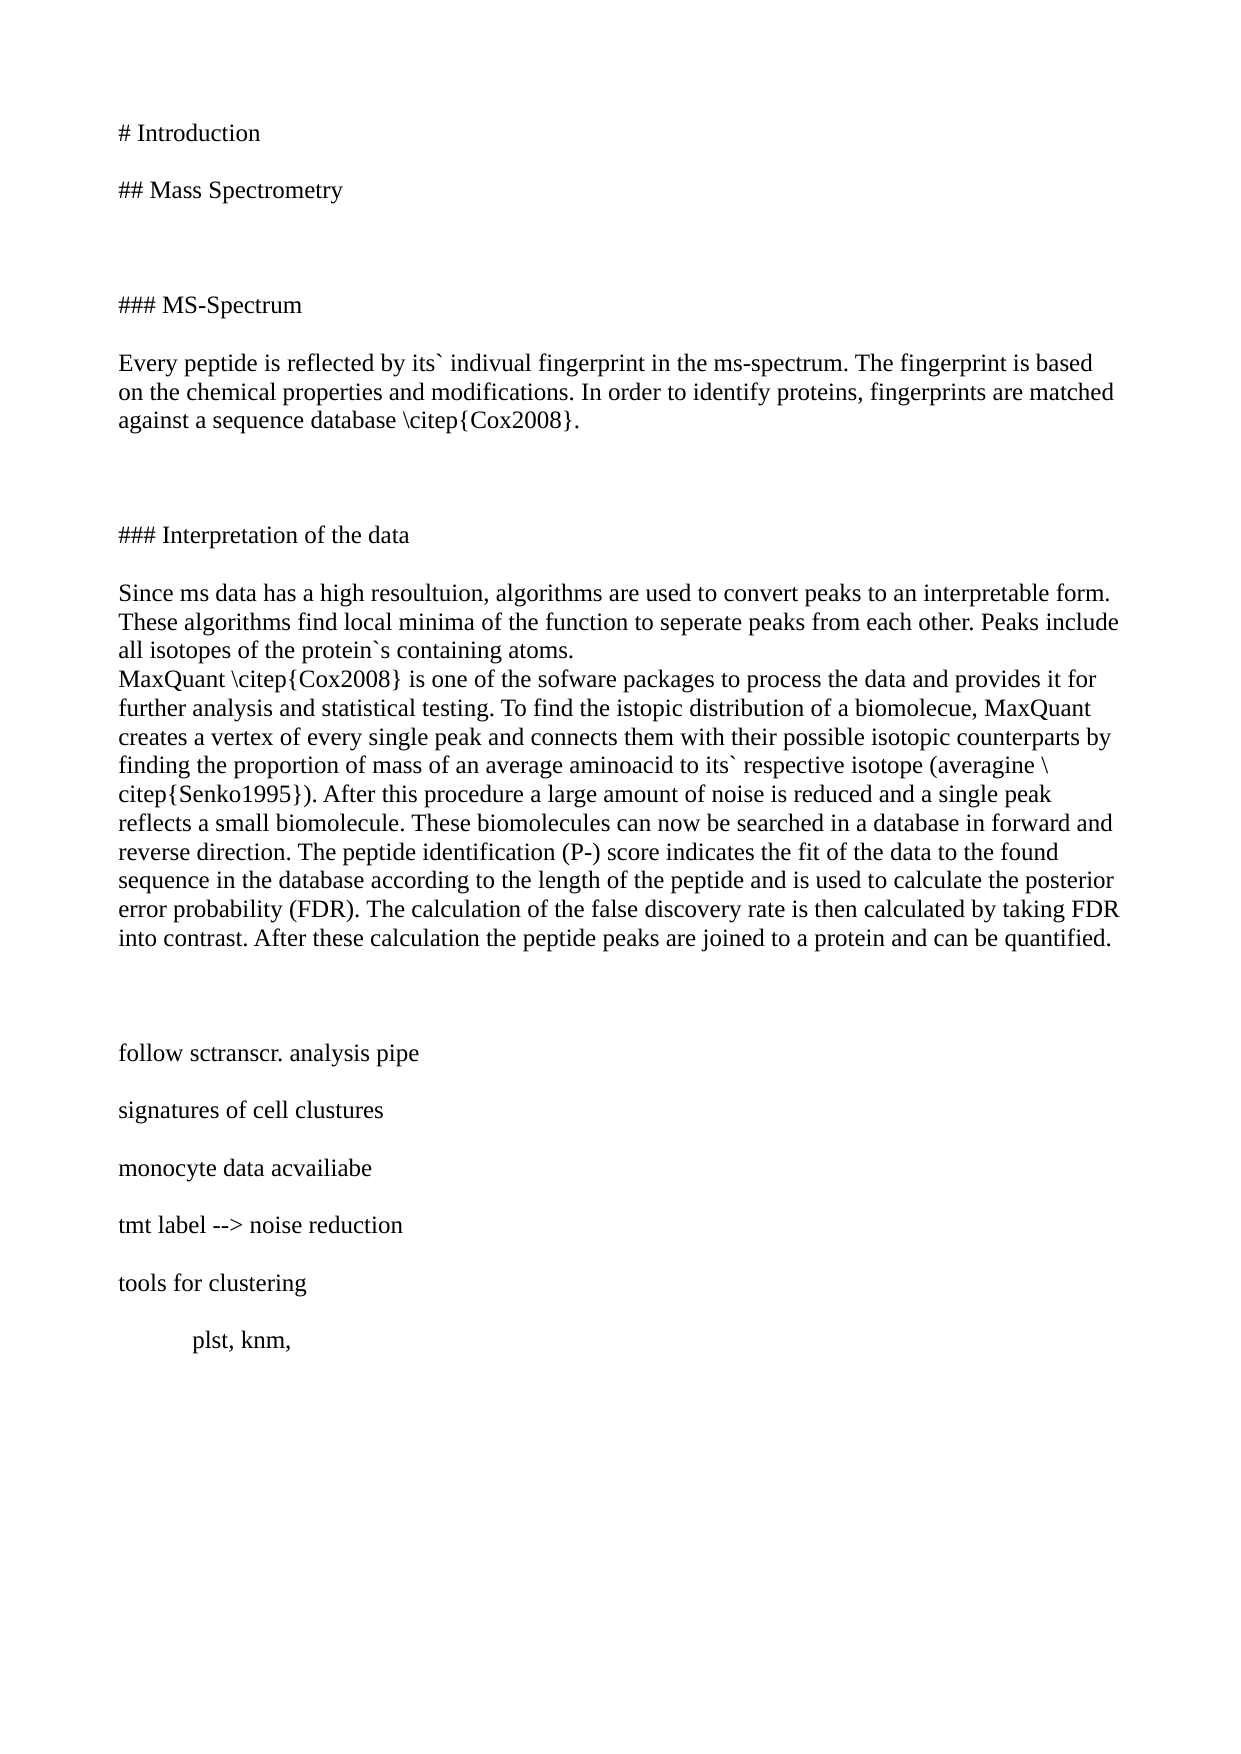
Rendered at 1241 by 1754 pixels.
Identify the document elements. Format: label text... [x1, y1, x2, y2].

text tmt label --> noise reduction [118, 1211, 1122, 1239]
text MaxQuant \citep{Cox2008} is one of the sofware packages to process the data and provides it for further analysis and statistical testing. To find the istopic distribution of a biomolecue, MaxQuant creates a vertex of every single peak and connects them with their possible isotopic counterparts by finding the proportion of mass of an average aminoacid to its` respective isotope (averagine \citep{Senko1995}). After this procedure a large amount of noise is reduced and a single peak reflects a small biomolecule. These biomolecules can now be searched in a database in forward and reverse direction. The peptide identification (P-) score indicates the fit of the data to the found sequence in the database according to the length of the peptide and is used to calculate the posterior error probability (FDR). The calculation of the false discovery rate is then calculated by taking FDR into contrast. After these calculation the peptide peaks are joined to a protein and can be quantified. [118, 664, 1122, 952]
text signatures of cell clustures [118, 1096, 1122, 1124]
text # Introduction [118, 118, 1122, 147]
text follow sctranscr. analysis pipe [118, 1038, 1122, 1067]
text tools for clustering [118, 1268, 1122, 1297]
text ## Mass Spectrometry [118, 176, 1122, 204]
text Since ms data has a high resoultuion, algorithms are used to convert peaks to an interpretable form. These algorithms find local minima of the function to seperate peaks from each other. Peaks include all isotopes of the protein`s containing atoms. [118, 578, 1122, 664]
text monocyte data acvailiabe [118, 1153, 1122, 1182]
text Every peptide is reflected by its` indivual fingerprint in the ms-spectrum. The fingerprint is based on the chemical properties and modifications. In order to identify proteins, fingerprints are matched against a sequence database \citep{Cox2008}. [118, 348, 1122, 434]
text ### MS-Spectrum [118, 291, 1122, 319]
text plst, knm, [118, 1326, 1122, 1354]
text ### Interpretation of the data [118, 521, 1122, 549]
